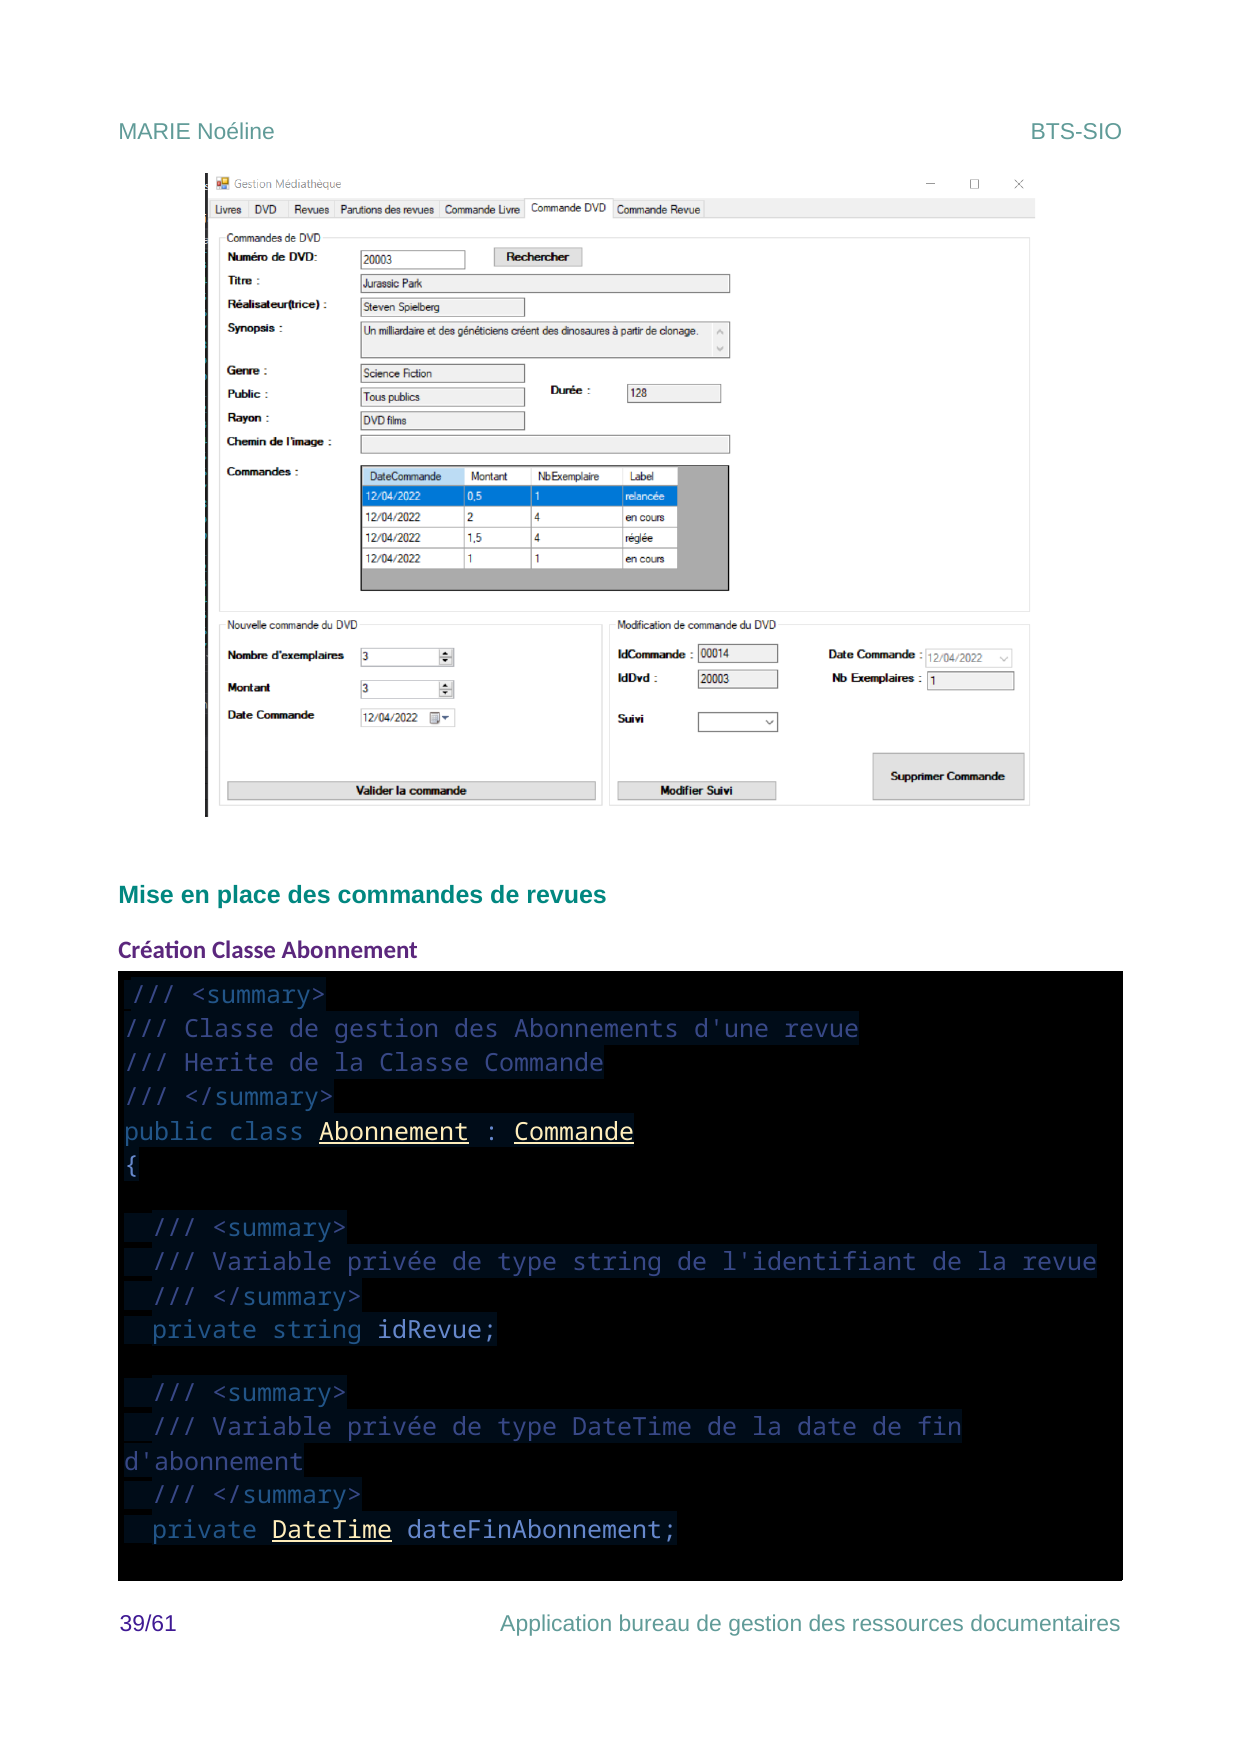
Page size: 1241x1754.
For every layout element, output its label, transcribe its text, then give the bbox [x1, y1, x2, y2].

subtitle Création Classe Abonnement [118, 934, 1122, 965]
subtitle Mise en place des commandes de revues [118, 881, 1122, 909]
picture [205, 173, 1036, 817]
table_header /// <summary> /// Classe de gestion des Abonnements d'une revue /// Herite de la Classe Commande /// </summary> public class Abonnement : Commande { /// <summary> /// Variable privée de type string de l'identifiant de la revue /// </summary> private string idRevue; /// <summary> /// Variable privée de type DateTime de la date de fin d'abonnement /// </summary> private DateTime dateFinAbonnement; [119, 972, 1122, 1580]
